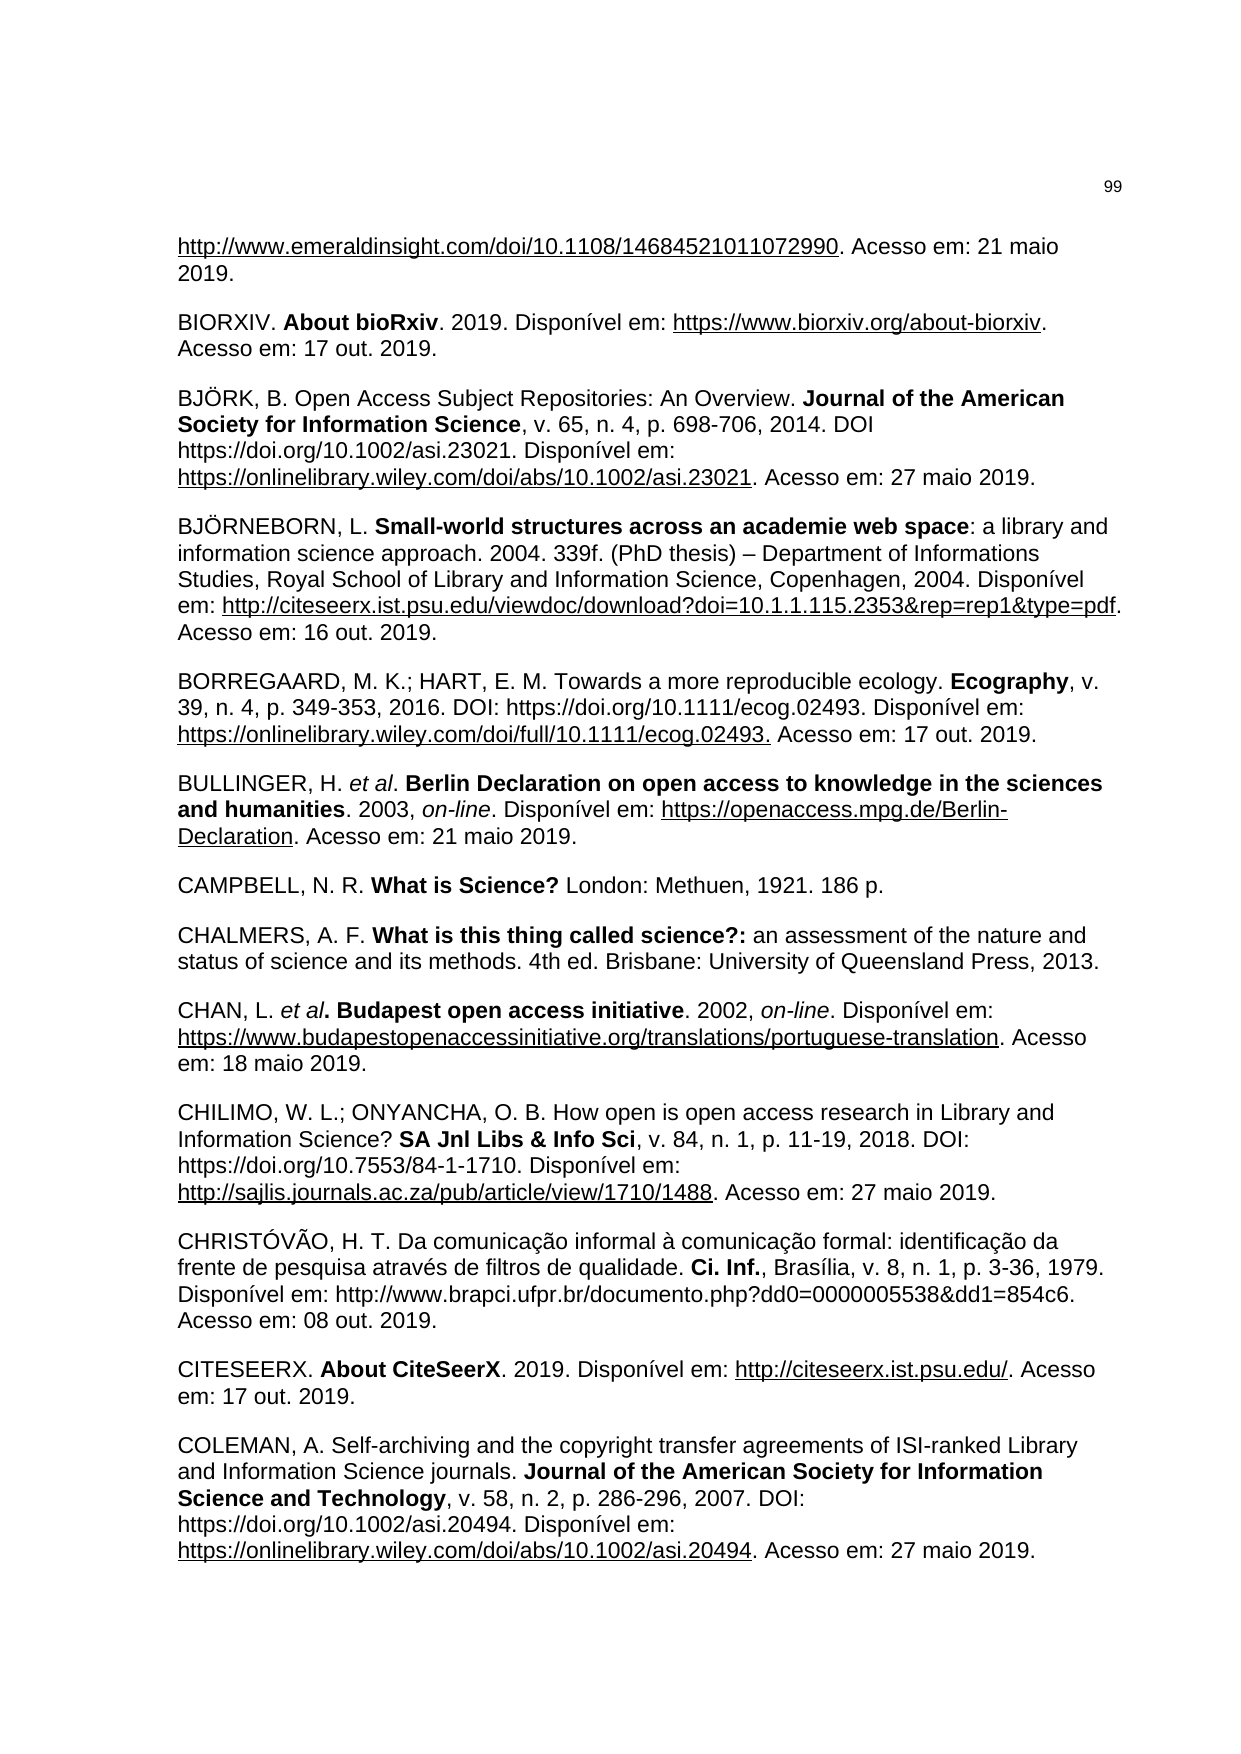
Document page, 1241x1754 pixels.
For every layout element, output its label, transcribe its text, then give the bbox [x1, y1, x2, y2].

text COLEMAN, A. Self-archiving and the copyright transfer agreements of ISI-ranked Library and Information Science journals. Journal of the American Society for Information Science and Technology, v. 58, n. 2, p. 286-296, 2007. DOI: https://doi.org/10.1002/asi.20494. Disponível em: https://onlinelibrary.wiley.com/doi/abs/10.1002/asi.20494. Acesso em: 27 maio 2019. [177, 1432, 1122, 1564]
text BORREGAARD, M. K.; HART, E. M. Towards a more reproducible ecology. Ecography, v. 39, n. 4, p. 349-353, 2016. DOI: https://doi.org/10.1111/ecog.02493. Disponível em: https://onlinelibrary.wiley.com/doi/full/10.1111/ecog.02493. Acesso em: 17 out. 2019. [177, 668, 1122, 747]
text BULLINGER, H. et al. Berlin Declaration on open access to knowledge in the sciences and humanities. 2003, on-line. Disponível em: https://openaccess.mpg.de/Berlin-Declaration. Acesso em: 21 maio 2019. [177, 770, 1122, 849]
text http://www.emeraldinsight.com/doi/10.1108/14684521011072990. Acesso em: 21 maio 2019. [177, 233, 1122, 286]
text CHALMERS, A. F. What is this thing called science?: an assessment of the nature and status of science and its methods. 4th ed. Brisbane: University of Queensland Press, 2013. [177, 922, 1122, 974]
text BIORXIV. About bioRxiv. 2019. Disponível em: https://www.biorxiv.org/about-biorxiv. Acesso em: 17 out. 2019. [177, 309, 1122, 362]
text CITESEERX. About CiteSeerX. 2019. Disponível em: http://citeseerx.ist.psu.edu/. Acesso em: 17 out. 2019. [177, 1356, 1122, 1409]
text BJÖRK, B. Open Access Subject Repositories: An Overview. Journal of the American Society for Information Science, v. 65, n. 4, p. 698-706, 2014. DOI https://doi.org/10.1002/asi.23021. Disponível em: https://onlinelibrary.wiley.com/doi/abs/10.1002/asi.23021. Acesso em: 27 maio 2019. [177, 385, 1122, 490]
text BJÖRNEBORN, L. Small-world structures across an academie web space: a library and information science approach. 2004. 339f. (PhD thesis) – Department of Informations Studies, Royal School of Library and Information Science, Copenhagen, 2004. Disponível em: http://citeseerx.ist.psu.edu/viewdoc/download?doi=10.1.1.115.2353&rep=rep1&type=pdf. Acesso em: 16 out. 2019. [177, 513, 1122, 645]
text CHRISTÓVÃO, H. T. Da comunicação informal à comunicação formal: identificação da frente de pesquisa através de filtros de qualidade. Ci. Inf., Brasília, v. 8, n. 1, p. 3-36, 1979. Disponível em: http://www.brapci.ufpr.br/documento.php?dd0=0000005538&dd1=854c6. Acesso em: 08 out. 2019. [177, 1228, 1122, 1333]
text CHILIMO, W. L.; ONYANCHA, O. B. How open is open access research in Library and Information Science? SA Jnl Libs & Info Sci, v. 84, n. 1, p. 11-19, 2018. DOI: https://doi.org/10.7553/84-1-1710. Disponível em: http://sajlis.journals.ac.za/pub/article/view/1710/1488. Acesso em: 27 maio 2019. [177, 1099, 1122, 1205]
text CHAN, L. et al. Budapest open access initiative. 2002, on-line. Disponível em: https://www.budapestopenaccessinitiative.org/translations/portuguese-translation. Acesso em: 18 maio 2019. [177, 997, 1122, 1076]
text CAMPBELL, N. R. What is Science? London: Methuen, 1921. 186 p. [177, 872, 1122, 898]
